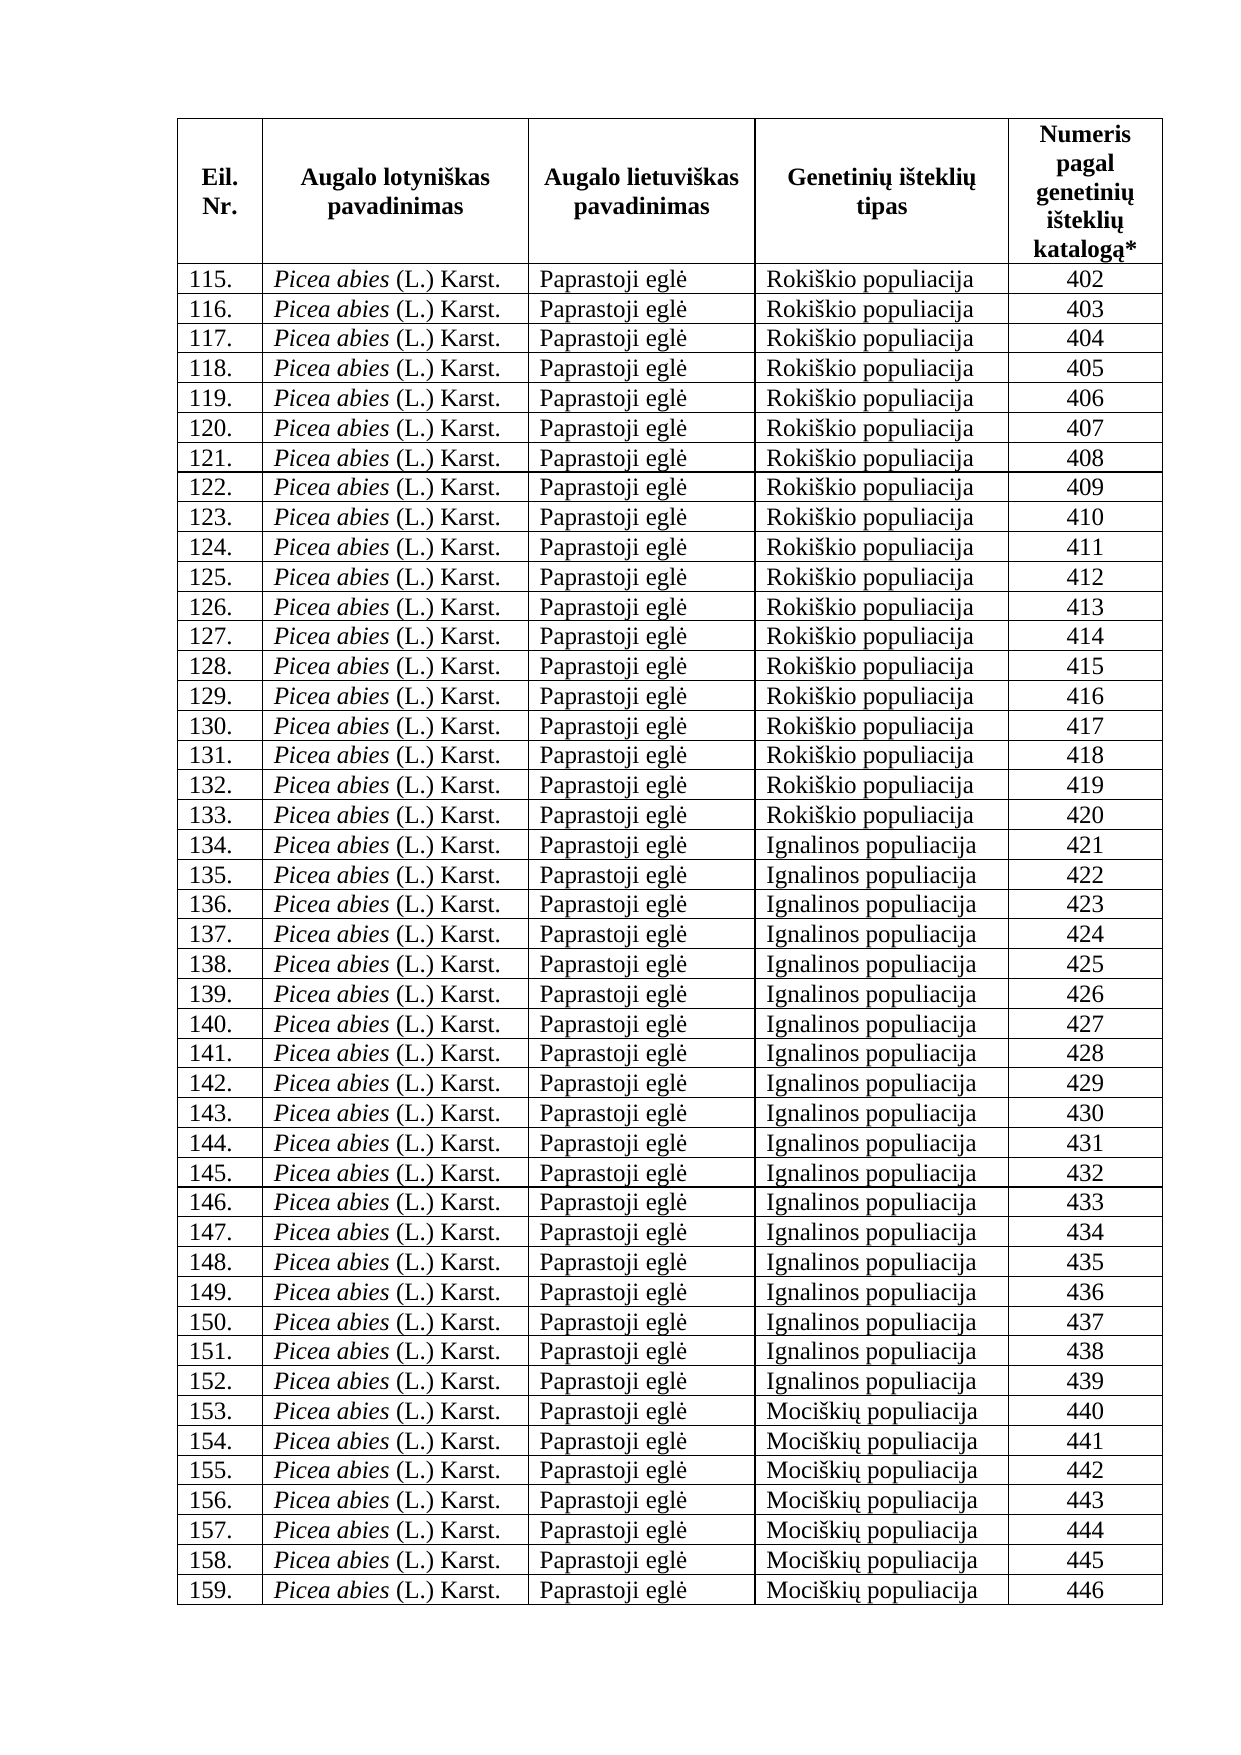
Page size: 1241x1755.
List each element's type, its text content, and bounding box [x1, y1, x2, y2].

table_cell Picea abies (L.) Karst. [263, 324, 528, 352]
table_cell 142. [178, 1068, 262, 1097]
table_cell Mociškių populiacija [756, 1545, 1008, 1574]
table_cell Paprastoji eglė [529, 1009, 754, 1037]
table_cell 422 [1009, 860, 1162, 888]
table_cell Picea abies (L.) Karst. [263, 1217, 528, 1246]
table_cell Rokiškio populiacija [756, 353, 1008, 382]
table_cell Paprastoji eglė [529, 770, 754, 799]
table_cell Paprastoji eglė [529, 651, 754, 680]
table_cell Picea abies (L.) Karst. [263, 1426, 528, 1454]
table_cell 152. [178, 1366, 262, 1395]
table_cell Mociškių populiacija [756, 1426, 1008, 1454]
table_cell Rokiškio populiacija [756, 681, 1008, 710]
table_cell 122. [178, 473, 262, 501]
table_cell Ignalinos populiacija [756, 1068, 1008, 1097]
table_cell Ignalinos populiacija [756, 919, 1008, 948]
table_cell 441 [1009, 1426, 1162, 1454]
table_cell 419 [1009, 770, 1162, 799]
table_cell 430 [1009, 1098, 1162, 1127]
table_cell Rokiškio populiacija [756, 770, 1008, 799]
table_cell Paprastoji eglė [529, 1217, 754, 1246]
table_cell 421 [1009, 830, 1162, 859]
table_cell Paprastoji eglė [529, 949, 754, 978]
table_cell 402 [1009, 264, 1162, 293]
table_cell Paprastoji eglė [529, 1068, 754, 1097]
table_cell Paprastoji eglė [529, 979, 754, 1008]
table_cell 134. [178, 830, 262, 859]
table_cell 117. [178, 324, 262, 352]
table_cell Picea abies (L.) Karst. [263, 711, 528, 739]
table_cell 425 [1009, 949, 1162, 978]
table_cell 120. [178, 413, 262, 442]
table_cell 428 [1009, 1039, 1162, 1067]
table_cell Picea abies (L.) Karst. [263, 502, 528, 531]
table_cell Paprastoji eglė [529, 621, 754, 650]
table_cell 423 [1009, 890, 1162, 918]
table_header Augalo lietuviškas pavadinimas [529, 119, 754, 263]
table_cell 125. [178, 562, 262, 591]
table_cell Picea abies (L.) Karst. [263, 473, 528, 501]
table_cell 127. [178, 621, 262, 650]
table_cell Picea abies (L.) Karst. [263, 1485, 528, 1514]
table_cell 157. [178, 1515, 262, 1544]
table_cell Mociškių populiacija [756, 1456, 1008, 1484]
table_cell Paprastoji eglė [529, 681, 754, 710]
table_cell 126. [178, 592, 262, 620]
table_cell Paprastoji eglė [529, 711, 754, 739]
table_cell 416 [1009, 681, 1162, 710]
table_cell Rokiškio populiacija [756, 413, 1008, 442]
table_header Augalo lotyniškas pavadinimas [263, 119, 528, 263]
table_cell 436 [1009, 1277, 1162, 1306]
table_cell 144. [178, 1128, 262, 1157]
table_cell Ignalinos populiacija [756, 1158, 1008, 1186]
table_cell 427 [1009, 1009, 1162, 1037]
table_cell 429 [1009, 1068, 1162, 1097]
table_cell Paprastoji eglė [529, 1247, 754, 1276]
table_cell Paprastoji eglė [529, 383, 754, 412]
table_cell Paprastoji eglė [529, 860, 754, 888]
table_cell Picea abies (L.) Karst. [263, 1068, 528, 1097]
table_cell 116. [178, 294, 262, 322]
table_cell Picea abies (L.) Karst. [263, 1188, 528, 1216]
table_cell 143. [178, 1098, 262, 1127]
table_cell 437 [1009, 1307, 1162, 1335]
table_cell Paprastoji eglė [529, 890, 754, 918]
table_cell 435 [1009, 1247, 1162, 1276]
table_cell 418 [1009, 741, 1162, 769]
table_cell 424 [1009, 919, 1162, 948]
table_cell Picea abies (L.) Karst. [263, 651, 528, 680]
table_cell Picea abies (L.) Karst. [263, 979, 528, 1008]
table_cell 121. [178, 443, 262, 471]
table_cell Paprastoji eglė [529, 1098, 754, 1127]
table_cell Paprastoji eglė [529, 443, 754, 471]
table_cell 410 [1009, 502, 1162, 531]
table_cell Paprastoji eglė [529, 1307, 754, 1335]
table_cell 141. [178, 1039, 262, 1067]
table_cell Paprastoji eglė [529, 800, 754, 829]
table_cell Picea abies (L.) Karst. [263, 1456, 528, 1484]
table_cell Paprastoji eglė [529, 1485, 754, 1514]
table_cell Paprastoji eglė [529, 473, 754, 501]
table_cell Picea abies (L.) Karst. [263, 1009, 528, 1037]
table_cell Picea abies (L.) Karst. [263, 830, 528, 859]
table_cell Paprastoji eglė [529, 502, 754, 531]
table_cell 154. [178, 1426, 262, 1454]
table_cell Picea abies (L.) Karst. [263, 741, 528, 769]
table_cell 130. [178, 711, 262, 739]
table_cell Paprastoji eglė [529, 1575, 754, 1603]
table_cell Picea abies (L.) Karst. [263, 383, 528, 412]
table_cell Paprastoji eglė [529, 324, 754, 352]
table_cell 115. [178, 264, 262, 293]
table_cell Rokiškio populiacija [756, 264, 1008, 293]
table_cell 413 [1009, 592, 1162, 620]
table_cell Paprastoji eglė [529, 1545, 754, 1574]
table_cell 404 [1009, 324, 1162, 352]
table_cell Picea abies (L.) Karst. [263, 681, 528, 710]
table_cell 150. [178, 1307, 262, 1335]
table_cell 145. [178, 1158, 262, 1186]
table_cell 138. [178, 949, 262, 978]
table_cell 411 [1009, 532, 1162, 561]
table_cell Rokiškio populiacija [756, 502, 1008, 531]
table_cell Ignalinos populiacija [756, 830, 1008, 859]
table_cell 137. [178, 919, 262, 948]
table_cell 158. [178, 1545, 262, 1574]
table_cell Paprastoji eglė [529, 1515, 754, 1544]
table_cell Paprastoji eglė [529, 741, 754, 769]
table_cell Rokiškio populiacija [756, 800, 1008, 829]
table_cell 433 [1009, 1188, 1162, 1216]
table_cell Rokiškio populiacija [756, 651, 1008, 680]
table_cell 146. [178, 1188, 262, 1216]
table_cell Picea abies (L.) Karst. [263, 770, 528, 799]
table_header Genetinių išteklių tipas [756, 119, 1008, 263]
table_cell Rokiškio populiacija [756, 562, 1008, 591]
table_cell Paprastoji eglė [529, 919, 754, 948]
table_cell 124. [178, 532, 262, 561]
table_cell 445 [1009, 1545, 1162, 1574]
table_cell Mociškių populiacija [756, 1485, 1008, 1514]
table_header Numeris pagal genetinių išteklių katalogą* [1009, 119, 1162, 263]
table_cell 405 [1009, 353, 1162, 382]
table_cell 408 [1009, 443, 1162, 471]
table_cell Picea abies (L.) Karst. [263, 1128, 528, 1157]
table_cell Ignalinos populiacija [756, 1336, 1008, 1365]
table_cell 420 [1009, 800, 1162, 829]
table_cell 149. [178, 1277, 262, 1306]
table_cell 409 [1009, 473, 1162, 501]
table_cell Ignalinos populiacija [756, 1009, 1008, 1037]
table_cell Paprastoji eglė [529, 413, 754, 442]
table_cell Picea abies (L.) Karst. [263, 1336, 528, 1365]
table_cell 139. [178, 979, 262, 1008]
table_cell 426 [1009, 979, 1162, 1008]
table_cell Paprastoji eglė [529, 1396, 754, 1425]
table_cell Picea abies (L.) Karst. [263, 562, 528, 591]
table_cell Picea abies (L.) Karst. [263, 532, 528, 561]
table_cell 415 [1009, 651, 1162, 680]
table_cell Picea abies (L.) Karst. [263, 1039, 528, 1067]
table_cell 148. [178, 1247, 262, 1276]
table_cell Paprastoji eglė [529, 1366, 754, 1395]
table_cell Paprastoji eglė [529, 1456, 754, 1484]
table_cell 140. [178, 1009, 262, 1037]
table_cell 446 [1009, 1575, 1162, 1603]
table_cell 119. [178, 383, 262, 412]
table_cell 118. [178, 353, 262, 382]
table_cell Picea abies (L.) Karst. [263, 413, 528, 442]
table_cell 131. [178, 741, 262, 769]
table_cell Paprastoji eglė [529, 830, 754, 859]
table_cell Paprastoji eglė [529, 1188, 754, 1216]
table_cell Ignalinos populiacija [756, 1217, 1008, 1246]
table_cell 444 [1009, 1515, 1162, 1544]
table_cell 439 [1009, 1366, 1162, 1395]
table_cell Ignalinos populiacija [756, 1366, 1008, 1395]
table_cell 151. [178, 1336, 262, 1365]
table_cell Picea abies (L.) Karst. [263, 1396, 528, 1425]
table_cell Rokiškio populiacija [756, 621, 1008, 650]
table_cell Picea abies (L.) Karst. [263, 294, 528, 322]
table_cell 432 [1009, 1158, 1162, 1186]
table_cell Rokiškio populiacija [756, 383, 1008, 412]
table_cell Ignalinos populiacija [756, 979, 1008, 1008]
table_cell Paprastoji eglė [529, 1426, 754, 1454]
table_cell Picea abies (L.) Karst. [263, 1158, 528, 1186]
table_cell 406 [1009, 383, 1162, 412]
table_cell Ignalinos populiacija [756, 1098, 1008, 1127]
table_cell 135. [178, 860, 262, 888]
table_cell Paprastoji eglė [529, 532, 754, 561]
table_cell Picea abies (L.) Karst. [263, 1515, 528, 1544]
table_cell Picea abies (L.) Karst. [263, 1098, 528, 1127]
table_cell Paprastoji eglė [529, 1277, 754, 1306]
table_cell 123. [178, 502, 262, 531]
table_cell Ignalinos populiacija [756, 1128, 1008, 1157]
table_cell Rokiškio populiacija [756, 741, 1008, 769]
table_cell Picea abies (L.) Karst. [263, 1247, 528, 1276]
table_cell Ignalinos populiacija [756, 1039, 1008, 1067]
table_cell 431 [1009, 1128, 1162, 1157]
table_cell Picea abies (L.) Karst. [263, 443, 528, 471]
table_cell Picea abies (L.) Karst. [263, 890, 528, 918]
table_cell Picea abies (L.) Karst. [263, 1545, 528, 1574]
table_cell Paprastoji eglė [529, 1128, 754, 1157]
table_cell Picea abies (L.) Karst. [263, 353, 528, 382]
table_cell Picea abies (L.) Karst. [263, 919, 528, 948]
table_cell Picea abies (L.) Karst. [263, 949, 528, 978]
table_cell Picea abies (L.) Karst. [263, 264, 528, 293]
table_cell 414 [1009, 621, 1162, 650]
table_cell Rokiškio populiacija [756, 473, 1008, 501]
table_cell Rokiškio populiacija [756, 592, 1008, 620]
table_cell Paprastoji eglė [529, 1336, 754, 1365]
table_cell 156. [178, 1485, 262, 1514]
table_cell Mociškių populiacija [756, 1515, 1008, 1544]
table_cell Ignalinos populiacija [756, 1277, 1008, 1306]
table_cell 407 [1009, 413, 1162, 442]
table_cell Picea abies (L.) Karst. [263, 1366, 528, 1395]
table_cell Picea abies (L.) Karst. [263, 800, 528, 829]
table_cell Rokiškio populiacija [756, 443, 1008, 471]
table_cell 133. [178, 800, 262, 829]
table_cell Picea abies (L.) Karst. [263, 860, 528, 888]
table_cell Picea abies (L.) Karst. [263, 1575, 528, 1603]
table_cell Ignalinos populiacija [756, 1247, 1008, 1276]
table_cell 434 [1009, 1217, 1162, 1246]
table_cell Picea abies (L.) Karst. [263, 1277, 528, 1306]
table_cell 155. [178, 1456, 262, 1484]
table_cell Rokiškio populiacija [756, 294, 1008, 322]
table_cell Paprastoji eglė [529, 592, 754, 620]
table_cell 442 [1009, 1456, 1162, 1484]
table_cell 438 [1009, 1336, 1162, 1365]
table_cell Rokiškio populiacija [756, 711, 1008, 739]
table_cell 147. [178, 1217, 262, 1246]
table_cell Ignalinos populiacija [756, 890, 1008, 918]
table_cell 412 [1009, 562, 1162, 591]
table_cell 153. [178, 1396, 262, 1425]
table_cell 136. [178, 890, 262, 918]
table_cell Paprastoji eglė [529, 264, 754, 293]
table_cell Paprastoji eglė [529, 1039, 754, 1067]
table_cell 443 [1009, 1485, 1162, 1514]
table_cell 129. [178, 681, 262, 710]
table_cell Paprastoji eglė [529, 562, 754, 591]
table_cell Picea abies (L.) Karst. [263, 1307, 528, 1335]
table_cell 403 [1009, 294, 1162, 322]
table_cell Picea abies (L.) Karst. [263, 621, 528, 650]
table_cell Ignalinos populiacija [756, 949, 1008, 978]
table_cell 159. [178, 1575, 262, 1603]
table_cell Mociškių populiacija [756, 1575, 1008, 1603]
table_cell Paprastoji eglė [529, 353, 754, 382]
table_cell Paprastoji eglė [529, 1158, 754, 1186]
table_cell Rokiškio populiacija [756, 324, 1008, 352]
table_cell Picea abies (L.) Karst. [263, 592, 528, 620]
table_cell Ignalinos populiacija [756, 1307, 1008, 1335]
table_cell 417 [1009, 711, 1162, 739]
table_header Eil. Nr. [178, 119, 262, 263]
table_cell Paprastoji eglė [529, 294, 754, 322]
table_cell 128. [178, 651, 262, 680]
table_cell Rokiškio populiacija [756, 532, 1008, 561]
table_cell 132. [178, 770, 262, 799]
table_cell Mociškių populiacija [756, 1396, 1008, 1425]
table_cell Ignalinos populiacija [756, 860, 1008, 888]
table_cell Ignalinos populiacija [756, 1188, 1008, 1216]
table_cell 440 [1009, 1396, 1162, 1425]
